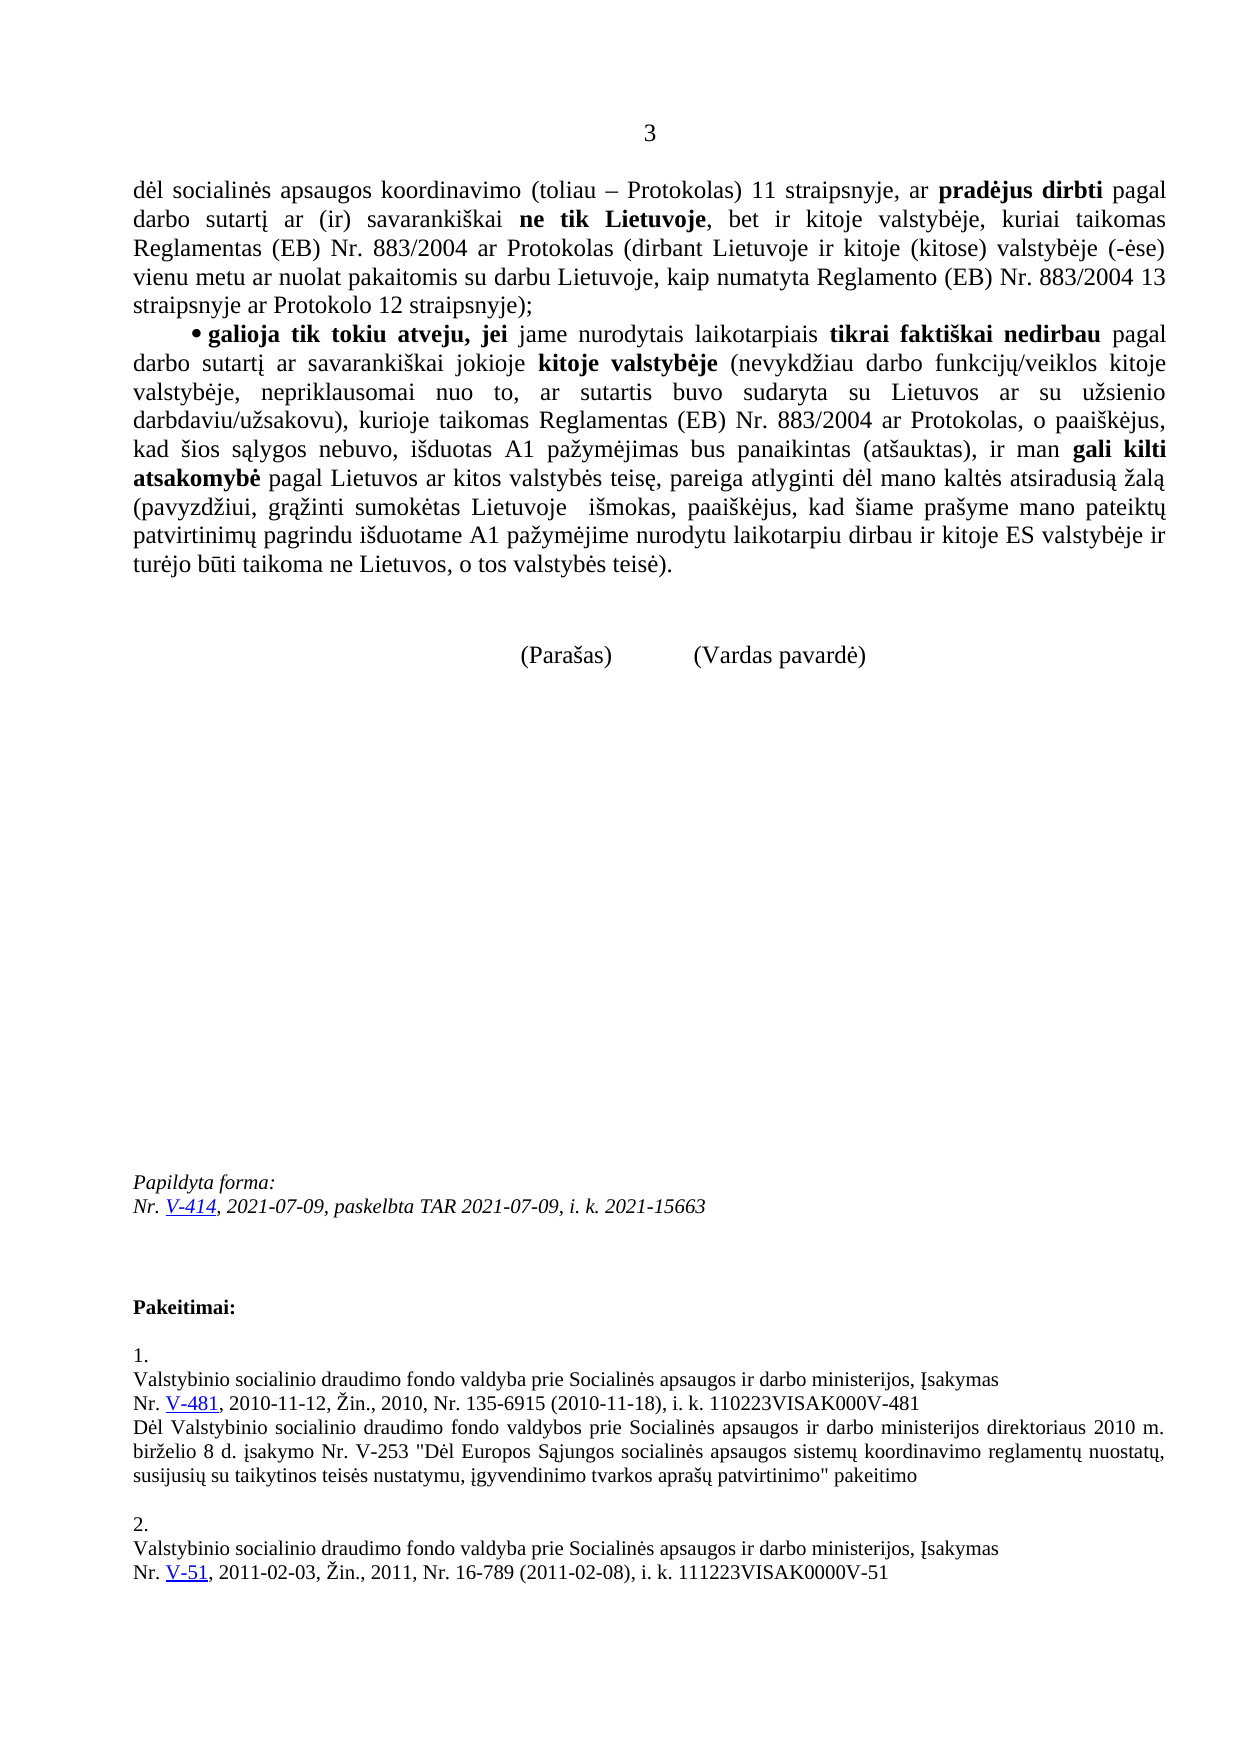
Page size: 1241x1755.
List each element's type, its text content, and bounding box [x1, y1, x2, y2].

text Nr. V-414, 2021-07-09, paskelbta TAR 2021-07-09, i. k. 2021-15663 [133, 1194, 1167, 1218]
text  galioja tik tokiu atveju, jei jame nurodytais laikotarpiais tikrai faktiškai nedirbau pagal darbo sutartį ar savarankiškai jokioje kitoje valstybėje (nevykdžiau darbo funkcijų/veiklos kitoje valstybėje, nepriklausomai nuo to, ar sutartis buvo sudaryta su Lietuvos ar su užsienio darbdaviu/užsakovu), kurioje taikomas Reglamentas (EB) Nr. 883/2004 ar Protokolas, o paaiškėjus, kad šios sąlygos nebuvo, išduotas A1 pažymėjimas bus panaikintas (atšauktas), ir man gali kilti atsakomybė pagal Lietuvos ar kitos valstybės teisę, pareiga atlyginti dėl mano kaltės atsiradusią žalą (pavyzdžiui, grąžinti sumokėtas Lietuvoje išmokas, paaiškėjus, kad šiame prašyme mano pateiktų patvirtinimų pagrindu išduotame A1 pažymėjime nurodytu laikotarpiu dirbau ir kitoje ES valstybėje ir turėjo būti taikoma ne Lietuvos, o tos valstybės teisė). [133, 319, 1167, 578]
text 1. [133, 1343, 1167, 1367]
text Dėl Valstybinio socialinio draudimo fondo valdybos prie Socialinės apsaugos ir darbo ministerijos direktoriaus 2010 m. birželio 8 d. įsakymo Nr. V-253 "Dėl Europos Sąjungos socialinės apsaugos sistemų koordinavimo reglamentų nuostatų, susijusių su taikytinos teisės nustatymu, įgyvendinimo tvarkos aprašų patvirtinimo" pakeitimo [133, 1415, 1167, 1487]
text Valstybinio socialinio draudimo fondo valdyba prie Socialinės apsaugos ir darbo ministerijos, Įsakymas [133, 1367, 1167, 1391]
text (Parašas) (Vardas pavardė) [133, 640, 1181, 669]
text Nr. V-481, 2010-11-12, Žin., 2010, Nr. 135-6915 (2010-11-18), i. k. 110223VISAK000V-481 [133, 1391, 1167, 1415]
text Nr. V-51, 2011-02-03, Žin., 2011, Nr. 16-789 (2011-02-08), i. k. 111223VISAK0000V-51 [133, 1559, 1167, 1584]
text Pakeitimai: [133, 1295, 1167, 1319]
text Papildyta forma: [133, 1170, 1167, 1194]
text dėl socialinės apsaugos koordinavimo (toliau – Protokolas) 11 straipsnyje, ar pradėjus dirbti pagal darbo sutartį ar (ir) savarankiškai ne tik Lietuvoje, bet ir kitoje valstybėje, kuriai taikomas Reglamentas (EB) Nr. 883/2004 ar Protokolas (dirbant Lietuvoje ir kitoje (kitose) valstybėje (-ėse) vienu metu ar nuolat pakaitomis su darbu Lietuvoje, kaip numatyta Reglamento (EB) Nr. 883/2004 13 straipsnyje ar Protokolo 12 straipsnyje); [133, 176, 1167, 319]
text Valstybinio socialinio draudimo fondo valdyba prie Socialinės apsaugos ir darbo ministerijos, Įsakymas [133, 1536, 1167, 1559]
text 2. [133, 1511, 1167, 1536]
